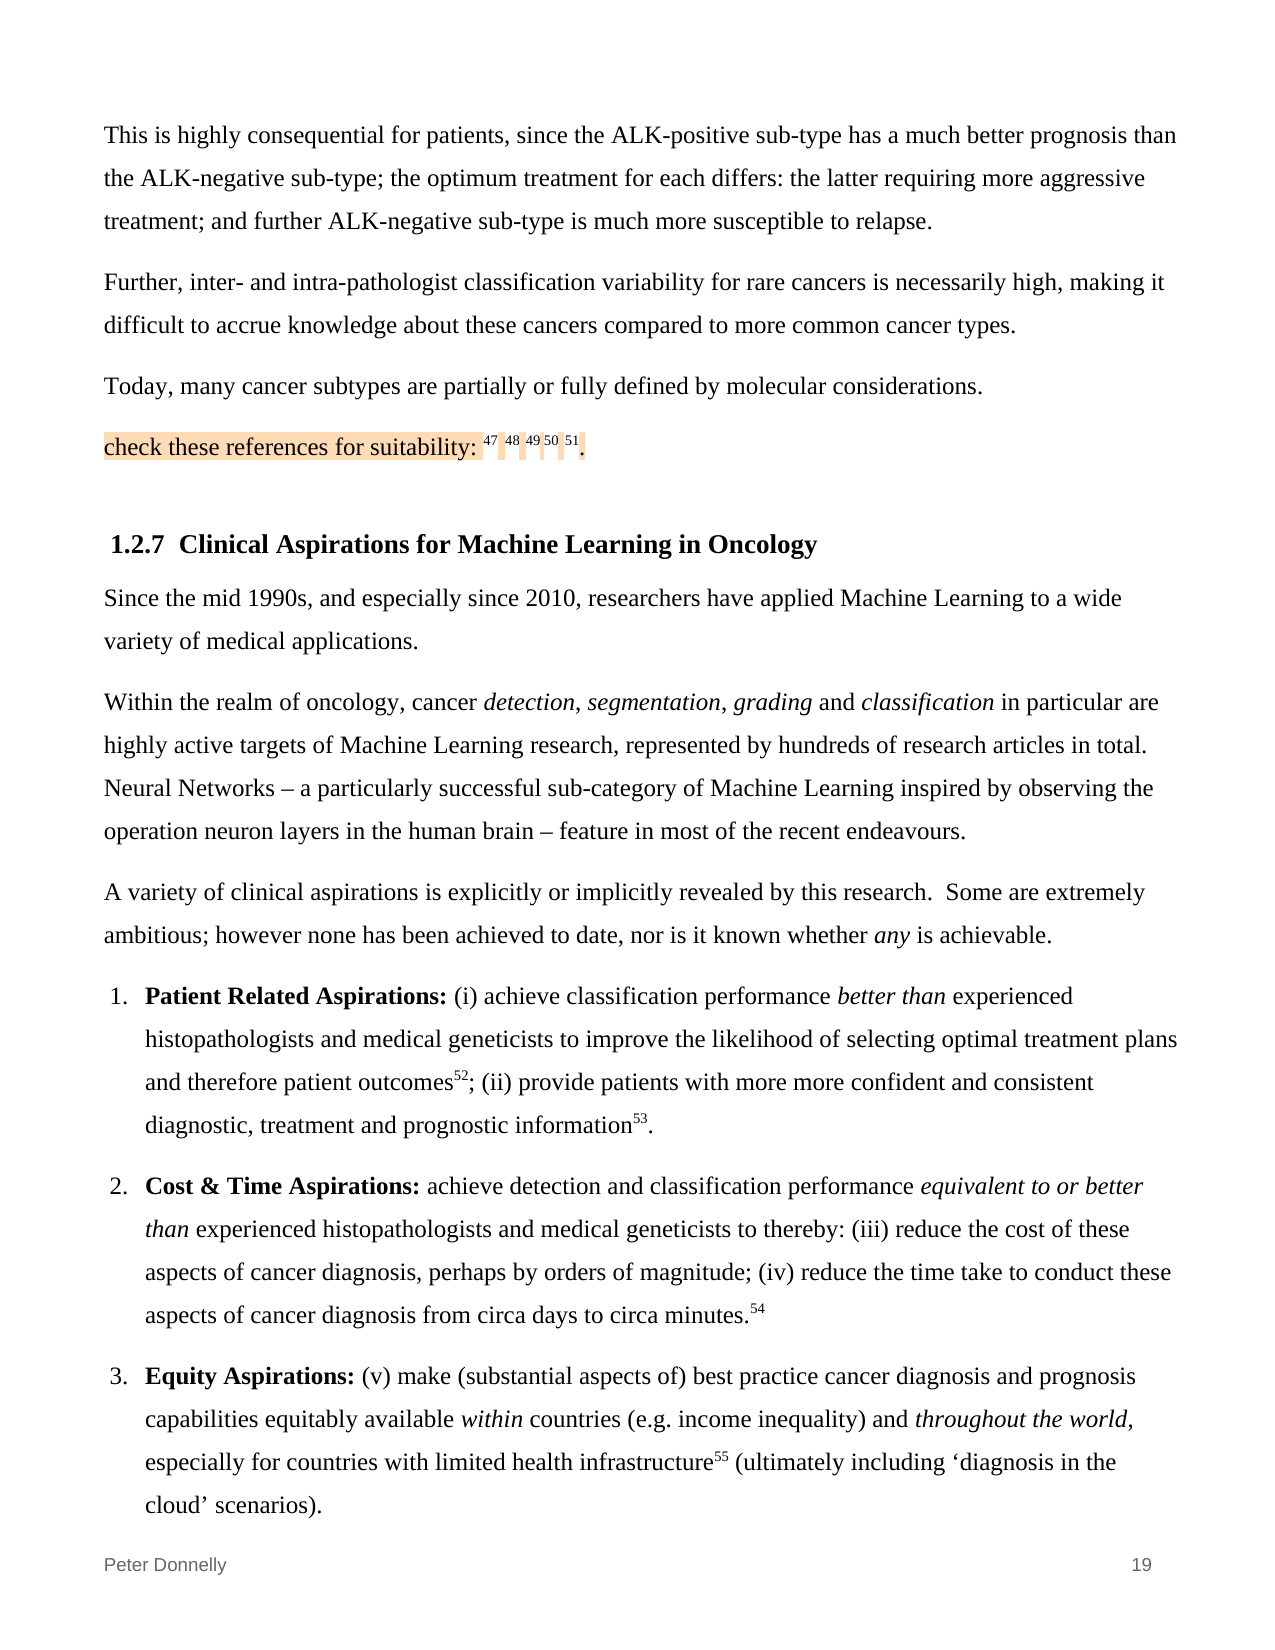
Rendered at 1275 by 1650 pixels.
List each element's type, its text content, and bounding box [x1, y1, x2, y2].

text Within the realm of oncology, cancer detection, segmentation, grading and classification in particular are highly active targets of Machine Learning research, represented by hundreds of research articles in total. Neural Networks – a particularly successful sub-category of Machine Learning inspired by observing the operation neuron layers in the human brain – feature in most of the recent endeavours. [103, 687, 1181, 845]
list Equity Aspirations: (v) make (substantial aspects of) best practice cancer diagnosis and prognosis capabilities equitably available within countries (e.g. income inequality) and throughout the world, especially for countries with limited health infrastructure (ultimately including ‘diagnosis in the cloud’ scenarios). [109, 1361, 1181, 1519]
list Patient Related Aspirations: (i) achieve classification performance better than experienced histopathologists and medical geneticists to improve the likelihood of selecting optimal treatment plans and therefore patient outcomes; (ii) provide patients with more more confident and consistent diagnostic, treatment and prognostic information. [109, 981, 1181, 1139]
text Since the mid 1990s, and especially since 2010, researchers have applied Machine Learning to a wide variety of medical applications. [103, 583, 1181, 654]
subtitle Clinical Aspirations for Machine Learning in Oncology [103, 528, 1181, 559]
text Further, inter- and intra-pathologist classification variability for rare cancers is necessarily high, making it difficult to accrue knowledge about these cancers compared to more common cancer types. [103, 267, 1181, 339]
list Cost & Time Aspirations: achieve detection and classification performance equivalent to or better than experienced histopathologists and medical geneticists to thereby: (iii) reduce the cost of these aspects of cancer diagnosis, perhaps by orders of magnitude; (iv) reduce the time take to conduct these aspects of cancer diagnosis from circa days to circa minutes. [109, 1171, 1181, 1329]
text check these references for suitability: . [103, 432, 1181, 460]
text This is highly consequential for patients, since the ALK-positive sub-type has a much better prognosis than the ALK-negative sub-type; the optimum treatment for each differs: the latter requiring more aggressive treatment; and further ALK-negative sub-type is much more susceptible to relapse. [103, 120, 1181, 235]
text Today, many cancer subtypes are partially or fully defined by molecular considerations. [103, 371, 1181, 399]
text A variety of clinical aspirations is explicitly or implicitly revealed by this research. Some are extremely ambitious; however none has been achieved to date, nor is it known whether any is achievable. [103, 877, 1181, 949]
